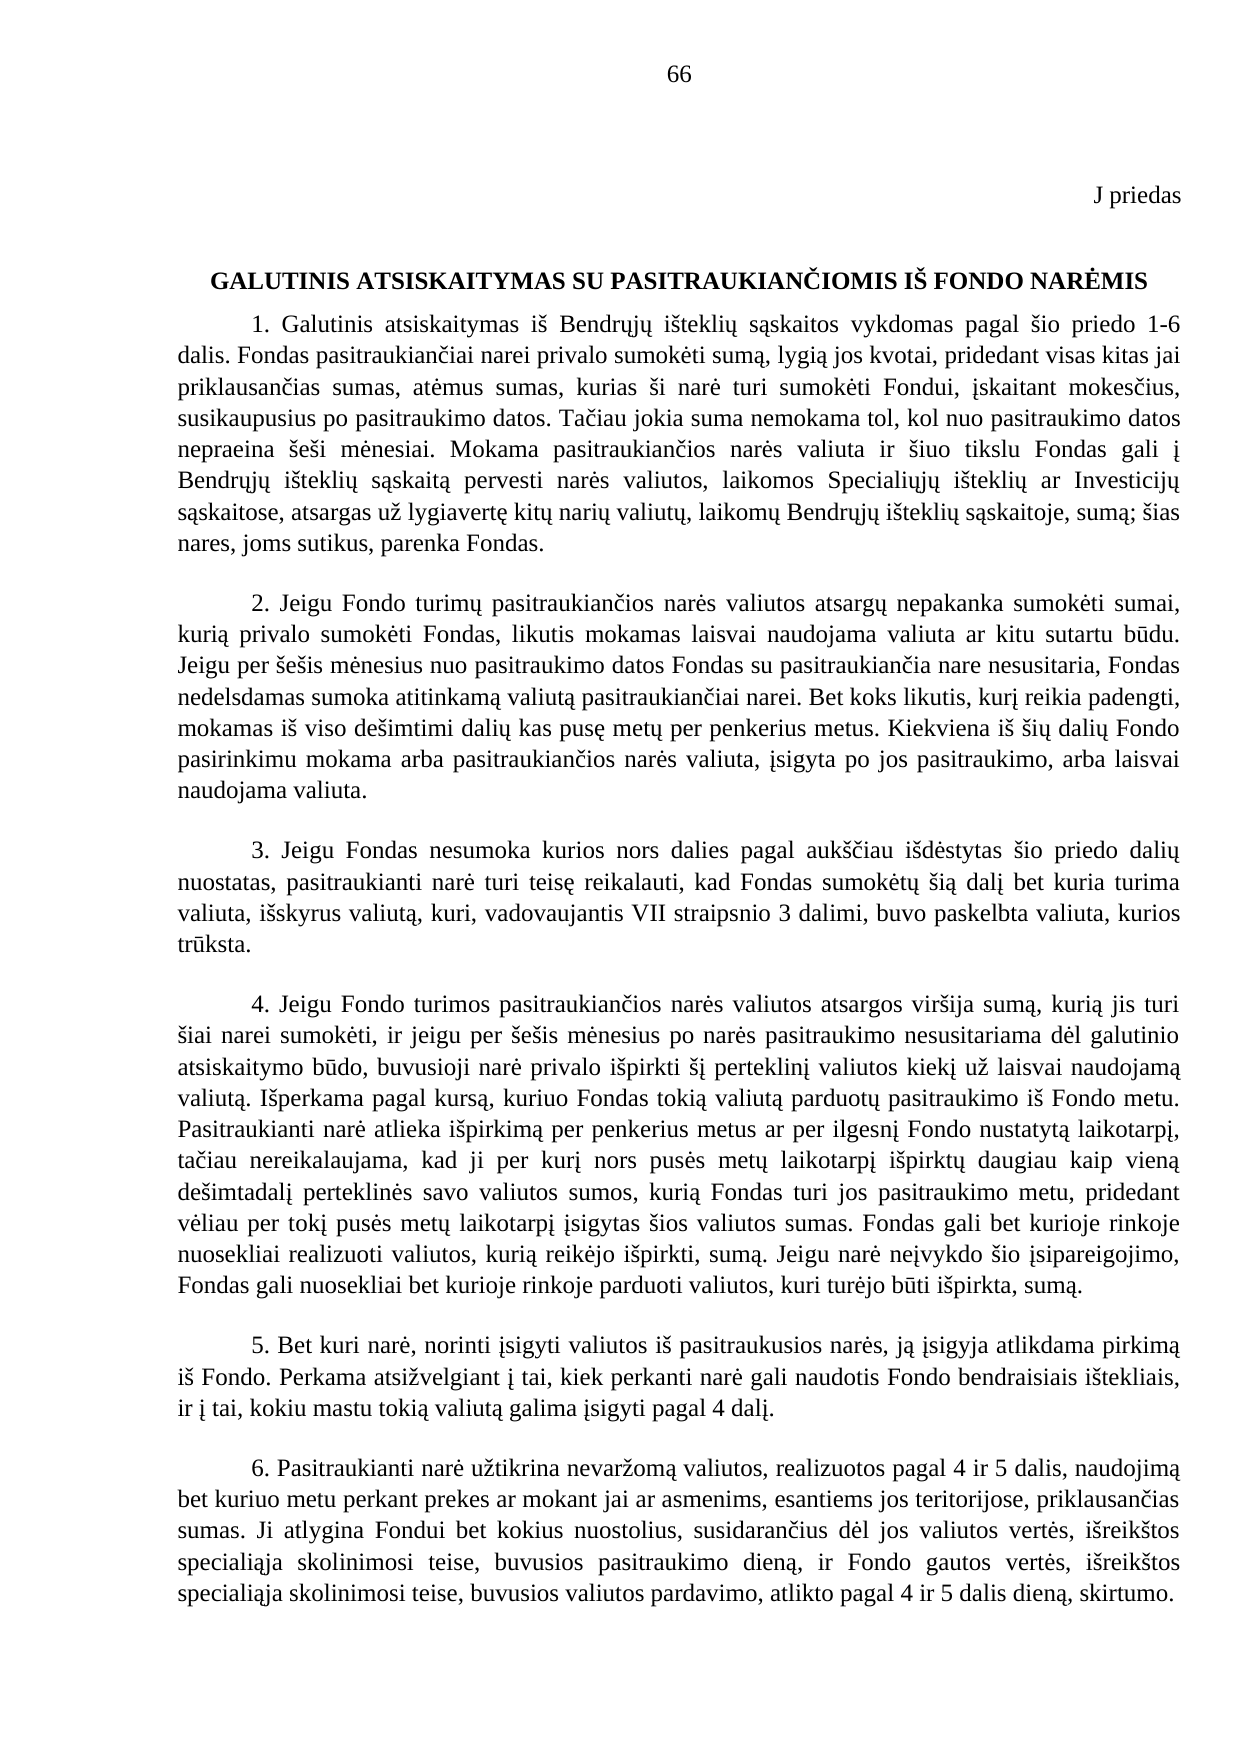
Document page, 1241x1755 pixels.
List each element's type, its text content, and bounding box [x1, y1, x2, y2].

text Galutinis atsiskaitymas su pasitraukiančiomis iš Fondo narėmis [177, 264, 1181, 295]
text 1. Galutinis atsiskaitymas iš Bendrųjų išteklių sąskaitos vykdomas pagal šio priedo 1-6 dalis. Fondas pasitraukiančiai narei privalo sumokėti sumą, lygią jos kvotai, pridedant visas kitas jai priklausančias sumas, atėmus sumas, kurias ši narė turi sumokėti Fondui, įskaitant mokesčius, susikaupusius po pasitraukimo datos. Tačiau jokia suma nemokama tol, kol nuo pasitraukimo datos nepraeina šeši mėnesiai. Mokama pasitraukiančios narės valiuta ir šiuo tikslu Fondas gali į Bendrųjų išteklių sąskaitą pervesti narės valiutos, laikomos Specialiųjų išteklių ar Investicijų sąskaitose, atsargas už lygiavertę kitų narių valiutų, laikomų Bendrųjų išteklių sąskaitoje, sumą; šias nares, joms sutikus, parenka Fondas. [177, 307, 1181, 557]
text 6. Pasitraukianti narė užtikrina nevaržomą valiutos, realizuotos pagal 4 ir 5 dalis, naudojimą bet kuriuo metu perkant prekes ar mokant jai ar asmenims, esantiems jos teritorijose, priklausančias sumas. Ji atlygina Fondui bet kokius nuostolius, susidarančius dėl jos valiutos vertės, išreikštos specialiąja skolinimosi teise, buvusios pasitraukimo dieną, ir Fondo gautos vertės, išreikštos specialiąja skolinimosi teise, buvusios valiutos pardavimo, atlikto pagal 4 ir 5 dalis dieną, skirtumo. [177, 1451, 1181, 1607]
text 5. Bet kuri narė, norinti įsigyti valiutos iš pasitraukusios narės, ją įsigyja atlikdama pirkimą iš Fondo. Perkama atsižvelgiant į tai, kiek perkanti narė gali naudotis Fondo bendraisiais ištekliais, ir į tai, kokiu mastu tokią valiutą galima įsigyti pagal 4 dalį. [177, 1328, 1181, 1422]
text 2. Jeigu Fondo turimų pasitraukiančios narės valiutos atsargų nepakanka sumokėti sumai, kurią privalo sumokėti Fondas, likutis mokamas laisvai naudojama valiuta ar kitu sutartu būdu. Jeigu per šešis mėnesius nuo pasitraukimo datos Fondas su pasitraukiančia nare nesusitaria, Fondas nedelsdamas sumoka atitinkamą valiutą pasitraukiančiai narei. Bet koks likutis, kurį reikia padengti, mokamas iš viso dešimtimi dalių kas pusę metų per penkerius metus. Kiekviena iš šių dalių Fondo pasirinkimu mokama arba pasitraukiančios narės valiuta, įsigyta po jos pasitraukimo, arba laisvai naudojama valiuta. [177, 586, 1181, 804]
text 3. Jeigu Fondas nesumoka kurios nors dalies pagal aukščiau išdėstytas šio priedo dalių nuostatas, pasitraukianti narė turi teisę reikalauti, kad Fondas sumokėtų šią dalį bet kuria turima valiuta, išskyrus valiutą, kuri, vadovaujantis VII straipsnio 3 dalimi, buvo paskelbta valiuta, kurios trūksta. [177, 833, 1181, 958]
text 4. Jeigu Fondo turimos pasitraukiančios narės valiutos atsargos viršija sumą, kurią jis turi šiai narei sumokėti, ir jeigu per šešis mėnesius po narės pasitraukimo nesusitariama dėl galutinio atsiskaitymo būdo, buvusioji narė privalo išpirkti šį perteklinį valiutos kiekį už laisvai naudojamą valiutą. Išperkama pagal kursą, kuriuo Fondas tokią valiutą parduotų pasitraukimo iš Fondo metu. Pasitraukianti narė atlieka išpirkimą per penkerius metus ar per ilgesnį Fondo nustatytą laikotarpį, tačiau nereikalaujama, kad ji per kurį nors pusės metų laikotarpį išpirktų daugiau kaip vieną dešimtadalį perteklinės savo valiutos sumos, kurią Fondas turi jos pasitraukimo metu, pridedant vėliau per tokį pusės metų laikotarpį įsigytas šios valiutos sumas. Fondas gali bet kurioje rinkoje nuosekliai realizuoti valiutos, kurią reikėjo išpirkti, sumą. Jeigu narė neįvykdo šio įsipareigojimo, Fondas gali nuosekliai bet kurioje rinkoje parduoti valiutos, kuri turėjo būti išpirkta, sumą. [177, 987, 1181, 1299]
text J priedas [177, 177, 1181, 208]
